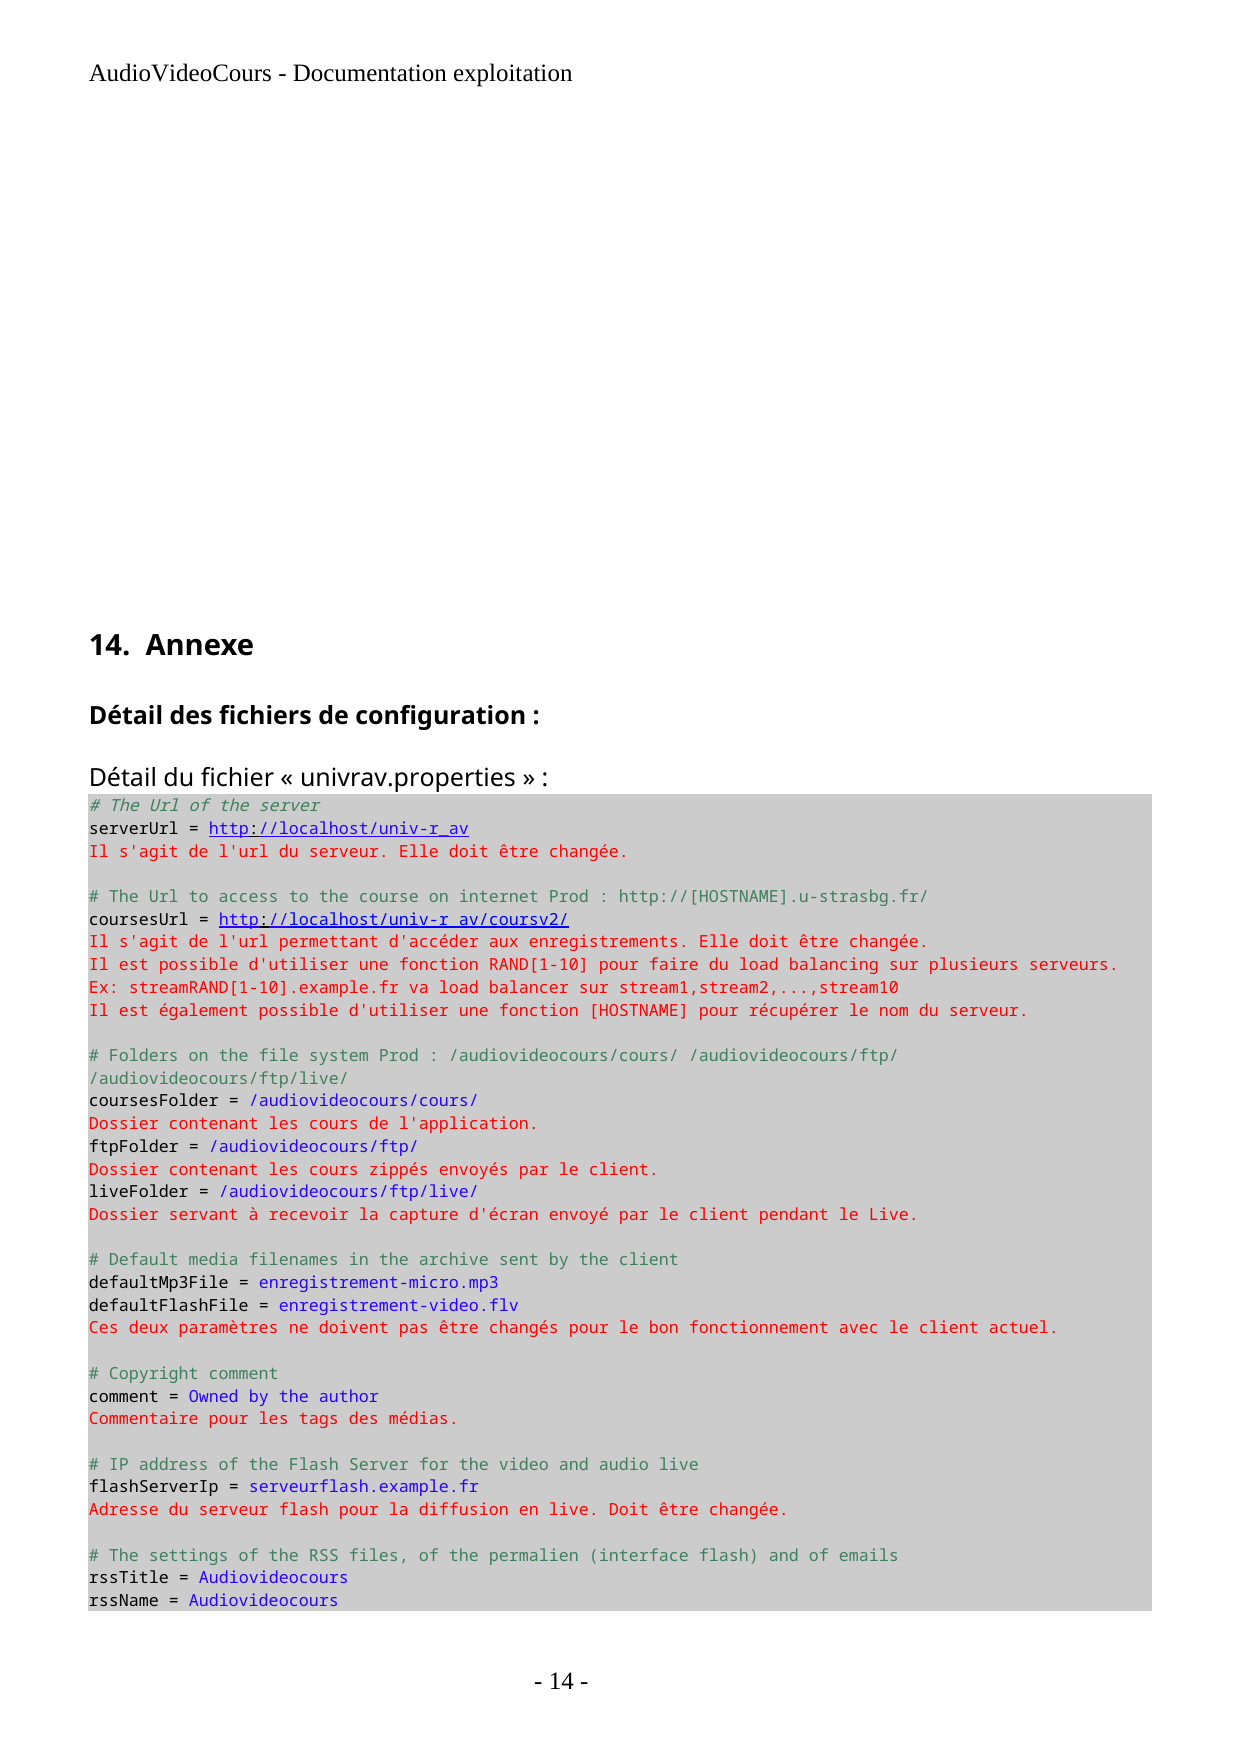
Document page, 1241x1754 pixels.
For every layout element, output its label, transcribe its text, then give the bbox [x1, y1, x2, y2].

text liveFolder = /audiovideocours/ftp/live/ [88, 1180, 1152, 1202]
text Détail des fichiers de configuration : [88, 698, 1152, 732]
text # The Url of the server [88, 794, 1152, 816]
text # The Url to access to the course on internet Prod : http://[HOSTNAME].u-strasbg.fr/ [88, 884, 1152, 907]
text Il est possible d'utiliser une fonction RAND[1-10] pour faire du load balancing sur plusieurs serveurs. [88, 953, 1152, 975]
text defaultFlashFile = enregistrement-video.flv [88, 1293, 1152, 1316]
text Ex: streamRAND[1-10].example.fr va load balancer sur stream1,stream2,...,stream10 [88, 975, 1152, 998]
text flashServerIp = serveurflash.example.fr [88, 1475, 1152, 1498]
text # IP address of the Flash Server for the video and audio live [88, 1452, 1152, 1475]
text Dossier contenant les cours zippés envoyés par le client. [88, 1157, 1152, 1180]
text serverUrl = http://localhost/univ-r_av [88, 816, 1152, 839]
subtitle 14. Annexe [88, 624, 1152, 664]
text Commentaire pour les tags des médias. [88, 1407, 1152, 1429]
text # The settings of the RSS files, of the permalien (interface flash) and of emails [88, 1543, 1152, 1566]
text # Folders on the file system Prod : /audiovideocours/cours/ /audiovideocours/ftp/ /audiovideocours/ftp/live/ [88, 1043, 1152, 1089]
text Adresse du serveur flash pour la diffusion en live. Doit être changée. [88, 1498, 1152, 1520]
text # Copyright comment [88, 1361, 1152, 1384]
text coursesUrl = http://localhost/univ-r_av/coursv2/ [88, 907, 1152, 930]
text defaultMp3File = enregistrement-micro.mp3 [88, 1271, 1152, 1293]
text Détail du fichier « univrav.properties » : [88, 760, 1152, 794]
text Ces deux paramètres ne doivent pas être changés pour le bon fonctionnement avec le client actuel. [88, 1316, 1152, 1339]
text Il s'agit de l'url du serveur. Elle doit être changée. [88, 839, 1152, 862]
text Dossier contenant les cours de l'application. [88, 1112, 1152, 1134]
text Il s'agit de l'url permettant d'accéder aux enregistrements. Elle doit être changée. [88, 930, 1152, 953]
text coursesFolder = /audiovideocours/cours/ [88, 1089, 1152, 1112]
text rssTitle = Audiovideocours [88, 1566, 1152, 1588]
text Il est également possible d'utiliser une fonction [HOSTNAME] pour récupérer le nom du serveur. [88, 998, 1152, 1021]
text # Default media filenames in the archive sent by the client [88, 1248, 1152, 1271]
text Dossier servant à recevoir la capture d'écran envoyé par le client pendant le Live. [88, 1202, 1152, 1225]
text comment = Owned by the author [88, 1384, 1152, 1407]
text rssName = Audiovideocours [88, 1588, 1152, 1611]
text ftpFolder = /audiovideocours/ftp/ [88, 1134, 1152, 1157]
